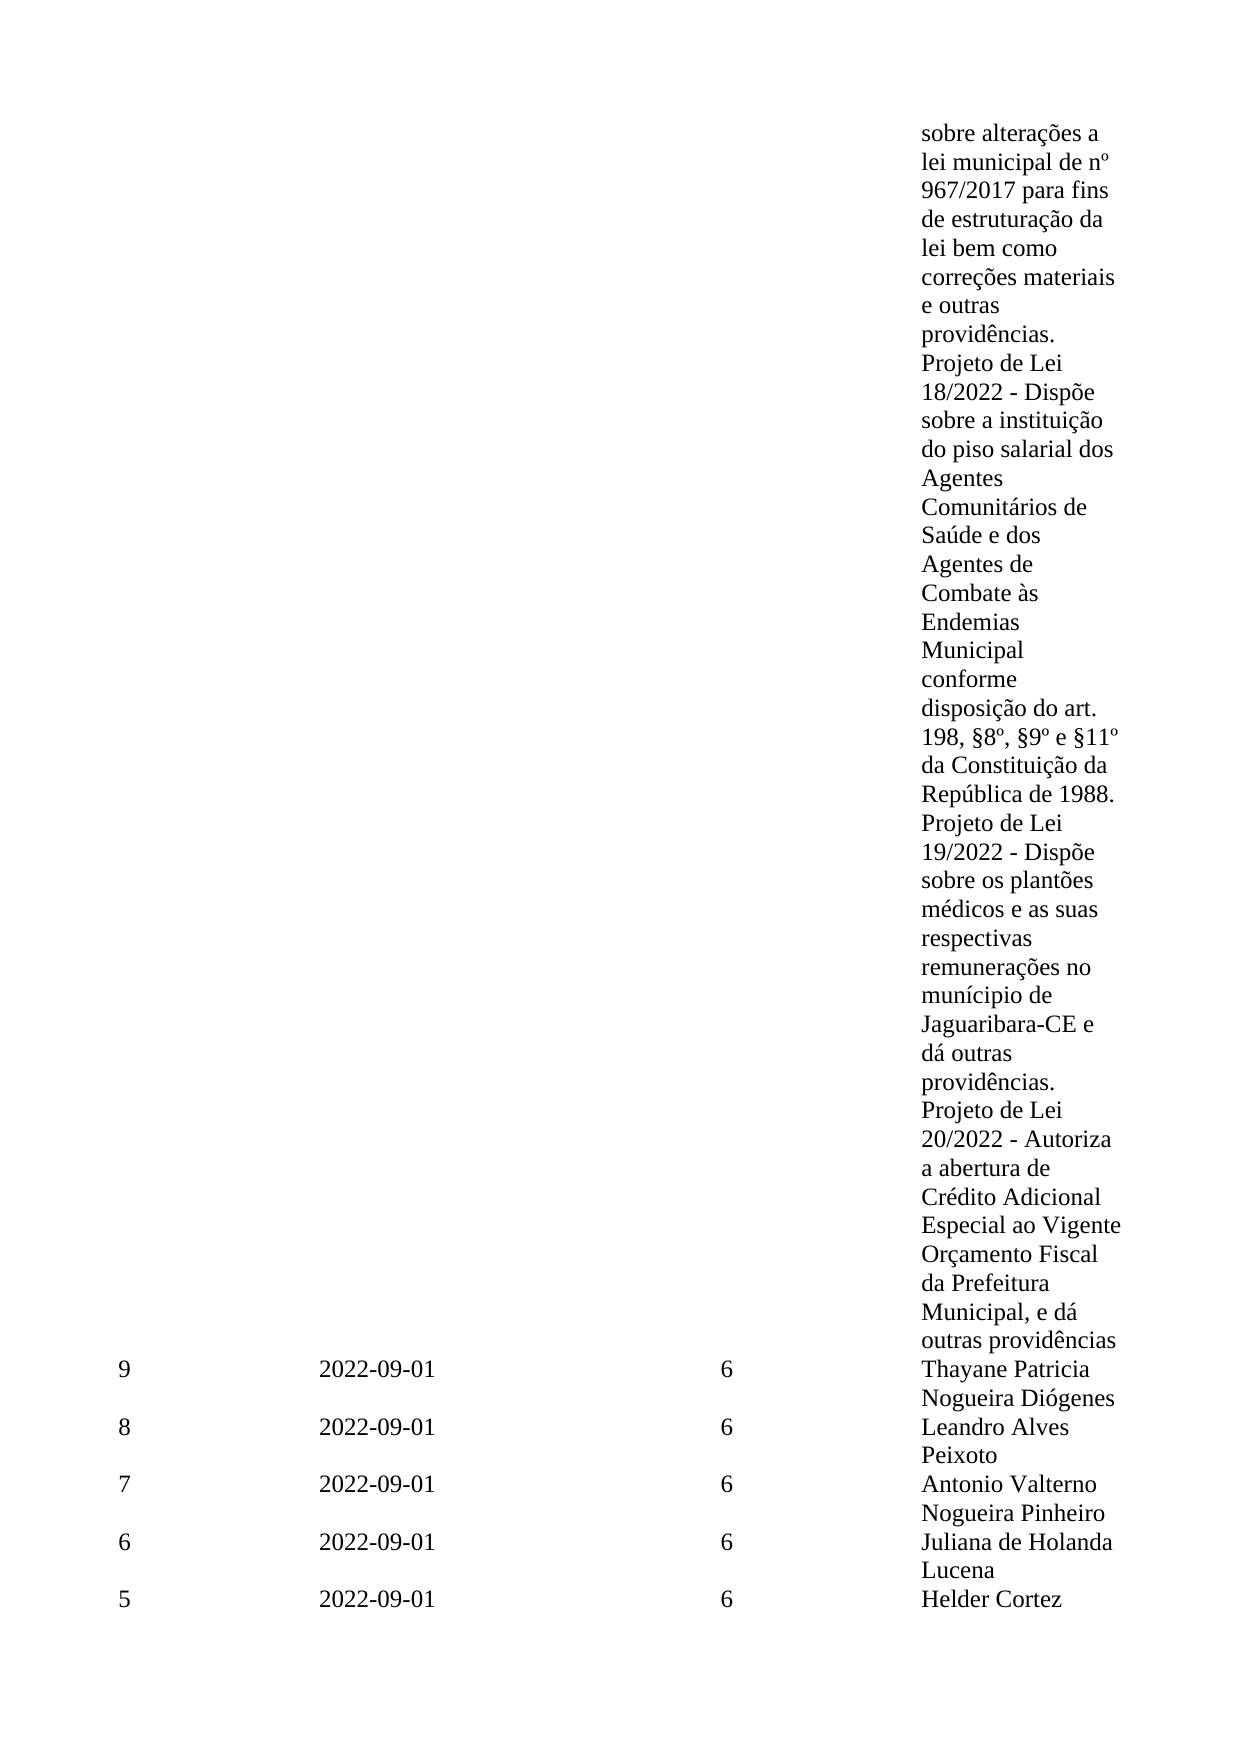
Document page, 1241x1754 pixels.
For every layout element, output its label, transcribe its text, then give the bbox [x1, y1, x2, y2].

table_cell [520, 1354, 720, 1412]
table_cell Helder Cortez [921, 1584, 1122, 1613]
table_cell [118, 118, 319, 1354]
table_cell 2022-09-01 [319, 1527, 519, 1584]
table_cell 6 [720, 1584, 921, 1613]
table_cell 9 [118, 1354, 319, 1412]
table_cell [720, 118, 921, 1354]
table_cell 6 [720, 1527, 921, 1584]
table_cell [520, 1527, 720, 1584]
table_cell [520, 1584, 720, 1613]
table_cell 2022-09-01 [319, 1469, 519, 1527]
table_cell 6 [118, 1527, 319, 1584]
table_cell Leandro Alves Peixoto [921, 1412, 1122, 1469]
table_cell 6 [720, 1354, 921, 1412]
table_cell sobre alterações a lei municipal de nº 967/2017 para fins de estruturação da lei bem como correções materiais e outras providências. Projeto de Lei 18/2022 - Dispõe sobre a instituição do piso salarial dos Agentes Comunitários de Saúde e dos Agentes de Combate às Endemias Municipal conforme disposição do art. 198, §8º, §9º e §11º da Constituição da República de 1988. Projeto de Lei 19/2022 - Dispõe sobre os plantões médicos e as suas respectivas remunerações no munícipio de Jaguaribara-CE e dá outras providências. Projeto de Lei 20/2022 - Autoriza a abertura de Crédito Adicional Especial ao Vigente Orçamento Fiscal da Prefeitura Municipal, e dá outras providências [921, 118, 1122, 1354]
table_cell [520, 1469, 720, 1527]
table_cell 2022-09-01 [319, 1584, 519, 1613]
table_cell [319, 118, 519, 1354]
table_cell Antonio Valterno Nogueira Pinheiro [921, 1469, 1122, 1527]
table_cell [520, 1412, 720, 1469]
table_cell Juliana de Holanda Lucena [921, 1527, 1122, 1584]
table_cell [520, 118, 720, 1354]
table_cell 6 [720, 1412, 921, 1469]
table_cell 8 [118, 1412, 319, 1469]
table_cell 6 [720, 1469, 921, 1527]
table_cell Thayane Patricia Nogueira Diógenes [921, 1354, 1122, 1412]
table_cell 7 [118, 1469, 319, 1527]
table_cell 2022-09-01 [319, 1412, 519, 1469]
table_cell 2022-09-01 [319, 1354, 519, 1412]
table_cell 5 [118, 1584, 319, 1613]
